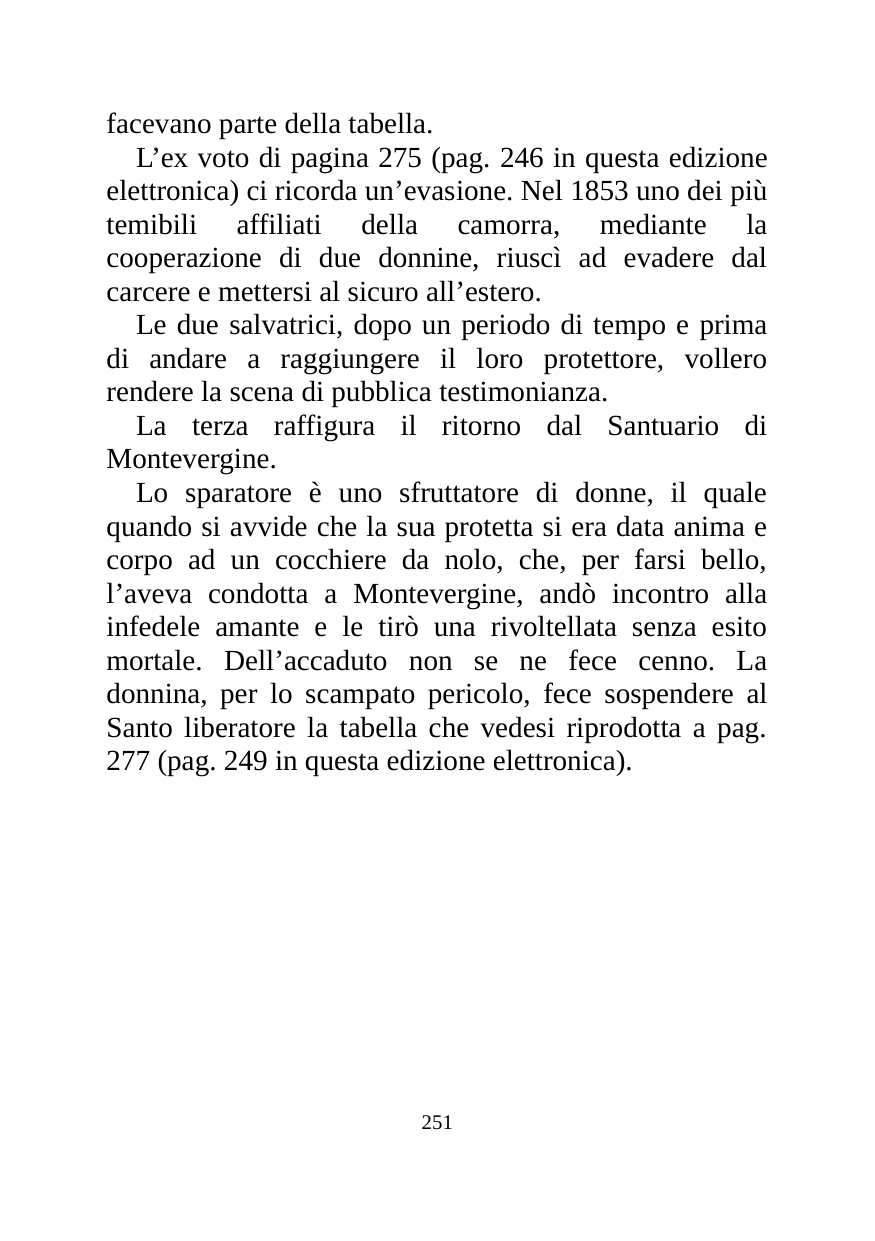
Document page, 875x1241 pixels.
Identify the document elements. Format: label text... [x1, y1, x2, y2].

text L’ex voto di pagina 275 (pag. 238 in questa edizione elettronica) ci ricorda un’evasione. Nel 1853 uno dei più temibili affiliati della camorra, mediante la cooperazione di due donnine, riuscì ad evadere dal carcere e mettersi al sicuro all’estero. [106, 140, 768, 307]
text facevano parte della tabella. [106, 106, 768, 140]
text La terza raffigura il ritorno dal Santuario di Montevergine. [106, 408, 768, 475]
text Le due salvatrici, dopo un periodo di tempo e prima di andare a raggiungere il loro protettore, vollero rendere la scena di pubblica testimonianza. [106, 307, 768, 408]
text Lo sparatore è uno sfruttatore di donne, il quale quando si avvide che la sua protetta si era data anima e corpo ad un cocchiere da nolo, che, per farsi bello, l’aveva condotta a Montevergine, andò incontro alla infedele amante e le tirò una rivoltellata senza esito mortale. Dell’accaduto non se ne fece cenno. La donnina, per lo scampato pericolo, fece sospendere al Santo liberatore la tabella che vedesi riprodotta a pag. 277 (pag. 240 in questa edizione elettronica). [106, 475, 768, 777]
